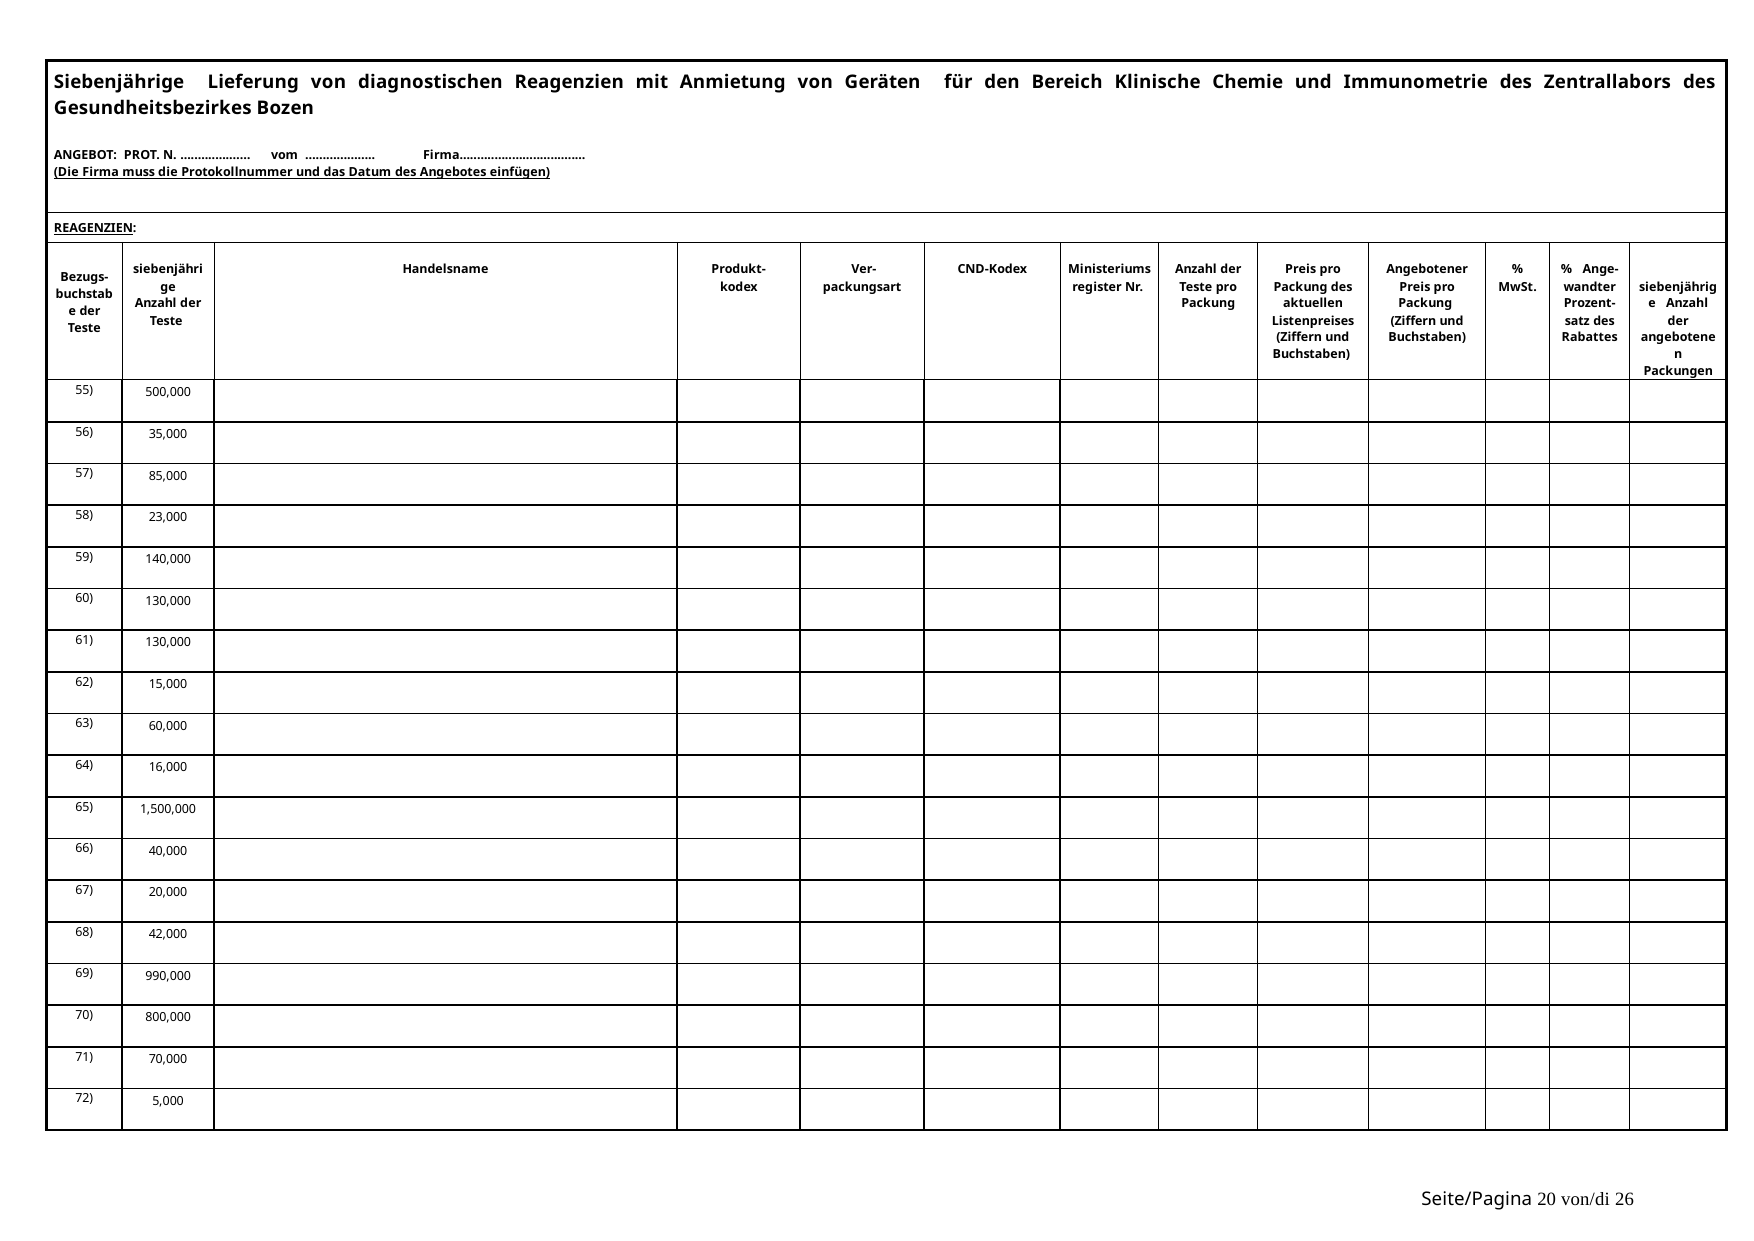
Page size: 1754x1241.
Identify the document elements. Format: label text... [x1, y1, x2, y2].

table_cell [215, 964, 676, 1004]
table_cell [801, 673, 923, 713]
table_cell 5.000 [123, 1089, 213, 1129]
table_cell [1550, 589, 1629, 629]
table_cell [1159, 839, 1257, 879]
table_cell [1630, 881, 1725, 921]
table_cell 56) [48, 423, 121, 463]
table_cell [1369, 506, 1485, 546]
table_cell 60) [48, 589, 121, 629]
table_cell [1258, 798, 1368, 838]
table_cell [1550, 839, 1629, 879]
table_cell [1258, 380, 1368, 421]
table_cell [1630, 714, 1725, 754]
table_cell [1486, 506, 1549, 546]
table_cell [925, 380, 1059, 421]
table_cell [1550, 923, 1629, 963]
table_cell [678, 673, 799, 713]
table_cell [215, 673, 676, 713]
table_cell [678, 839, 799, 879]
table_cell % MwSt. [1486, 243, 1549, 379]
table_cell [1369, 1006, 1485, 1046]
table_cell [215, 881, 676, 921]
table_cell [1061, 798, 1158, 838]
table_cell [801, 631, 923, 671]
table_cell [1369, 839, 1485, 879]
table_cell [1159, 589, 1257, 629]
table_cell [1486, 1048, 1549, 1088]
table_cell [1369, 714, 1485, 754]
table_cell [215, 423, 676, 463]
table_cell [801, 714, 923, 754]
table_cell [1486, 1006, 1549, 1046]
table_cell 69) [48, 964, 121, 1004]
table_cell Ver- packungsart [801, 243, 924, 379]
table_cell [1159, 964, 1257, 1004]
table_cell [678, 1006, 799, 1046]
table_cell [1159, 548, 1257, 588]
table_cell [925, 631, 1059, 671]
table_cell 990.000 [123, 964, 213, 1004]
table_cell [1061, 423, 1158, 463]
table_cell 63) [48, 714, 121, 754]
table_cell [1061, 1048, 1158, 1088]
table_cell [678, 714, 799, 754]
table_cell siebenjährige Anzahl der angebotenen Packungen [1630, 243, 1725, 379]
table_cell [1550, 423, 1629, 463]
table_cell [1486, 798, 1549, 838]
table_cell [1486, 714, 1549, 754]
table_cell 60.000 [123, 714, 213, 754]
table_cell [1550, 631, 1629, 671]
table_cell [925, 464, 1059, 504]
table_cell [1258, 423, 1368, 463]
table_cell [1369, 631, 1485, 671]
table_cell Preis pro Packung des aktuellen Listenpreises (Ziffern und Buchstaben) [1258, 243, 1368, 379]
table_cell [1159, 1048, 1257, 1088]
table_cell [801, 923, 923, 963]
table_cell [1486, 839, 1549, 879]
table_cell [801, 798, 923, 838]
table_cell [1061, 1006, 1158, 1046]
table_cell [1258, 714, 1368, 754]
table_cell [1061, 464, 1158, 504]
table_cell [1630, 923, 1725, 963]
table_cell [1258, 631, 1368, 671]
table_cell [1061, 923, 1158, 963]
table_cell [1369, 923, 1485, 963]
table_cell [215, 839, 676, 879]
table_cell 15.000 [123, 673, 213, 713]
table_cell [1258, 548, 1368, 588]
table_cell [1061, 548, 1158, 588]
table_cell [215, 756, 676, 796]
table_cell [1630, 673, 1725, 713]
table_cell 800.000 [123, 1006, 213, 1046]
table_cell [1258, 756, 1368, 796]
table_cell [1630, 756, 1725, 796]
table_cell [801, 881, 923, 921]
table_cell [1369, 1048, 1485, 1088]
table_cell [1550, 1089, 1629, 1129]
table_cell [1369, 464, 1485, 504]
table_cell [1486, 380, 1549, 421]
table_cell 72) [48, 1089, 121, 1129]
table_cell [1486, 881, 1549, 921]
table_cell [1369, 380, 1485, 421]
table_cell 59) [48, 548, 121, 588]
table_cell Bezugs- buchstabe der Teste [48, 243, 122, 379]
table_cell [801, 1048, 923, 1088]
table_cell [1061, 506, 1158, 546]
table_cell [1369, 798, 1485, 838]
table_cell [1159, 423, 1257, 463]
table_cell [215, 631, 676, 671]
table_cell 67) [48, 881, 121, 921]
table_cell [1550, 964, 1629, 1004]
table_cell [1061, 881, 1158, 921]
table_cell [678, 589, 799, 629]
table_cell [1486, 1089, 1549, 1129]
table_cell [801, 589, 923, 629]
table_cell [1369, 1089, 1485, 1129]
table_cell [1486, 673, 1549, 713]
table_cell [215, 798, 676, 838]
table_cell [1630, 798, 1725, 838]
table_cell 55) [48, 380, 121, 421]
table_cell [1630, 464, 1725, 504]
table_cell [1630, 1048, 1725, 1088]
table_cell Ministeriumsregister Nr. [1061, 243, 1158, 379]
table_cell [678, 506, 799, 546]
table_cell [1369, 589, 1485, 629]
table_cell [801, 423, 923, 463]
table_cell [1550, 380, 1629, 421]
table_cell [1258, 923, 1368, 963]
table_cell [1630, 631, 1725, 671]
table_cell [1550, 673, 1629, 713]
table_cell [801, 839, 923, 879]
table_cell [215, 380, 676, 421]
table_cell [215, 464, 676, 504]
table_cell CND-Kodex [925, 243, 1060, 379]
table_cell 130.000 [123, 631, 213, 671]
table_cell [678, 923, 799, 963]
table_cell [1550, 798, 1629, 838]
table_cell [1630, 506, 1725, 546]
table_cell [925, 1089, 1059, 1129]
table_cell [801, 1089, 923, 1129]
table_cell [1550, 464, 1629, 504]
table_cell [1630, 423, 1725, 463]
table_cell [1258, 589, 1368, 629]
table_cell 1.500.000 [123, 798, 213, 838]
table_cell [678, 464, 799, 504]
table_cell [1486, 423, 1549, 463]
table_cell [925, 964, 1059, 1004]
table_cell [1258, 1089, 1368, 1129]
table_cell [1369, 423, 1485, 463]
table_cell [801, 464, 923, 504]
table_cell 66) [48, 839, 121, 879]
table_cell [1159, 380, 1257, 421]
table_cell [1159, 714, 1257, 754]
table_cell [1061, 839, 1158, 879]
table_cell [1159, 881, 1257, 921]
table_cell [1486, 464, 1549, 504]
table_cell [678, 1048, 799, 1088]
table_cell [801, 756, 923, 796]
table_cell [1258, 1048, 1368, 1088]
table_cell [1630, 380, 1725, 421]
table_cell [801, 964, 923, 1004]
table_cell 58) [48, 506, 121, 546]
table_cell [801, 506, 923, 546]
table_cell REAGENZIEN: [48, 213, 1725, 242]
table_cell 65) [48, 798, 121, 838]
table_cell [925, 1048, 1059, 1088]
table_cell [1061, 589, 1158, 629]
table_cell 16.000 [123, 756, 213, 796]
table_cell [925, 506, 1059, 546]
table_cell [1486, 589, 1549, 629]
table_cell [215, 1006, 676, 1046]
table_cell [925, 923, 1059, 963]
table_cell [801, 380, 923, 421]
table_cell 35.000 [123, 423, 213, 463]
table_cell [1258, 1006, 1368, 1046]
table_cell [1159, 1089, 1257, 1129]
table_cell Handelsname [215, 243, 677, 379]
table_cell [925, 673, 1059, 713]
table_cell [1630, 548, 1725, 588]
table_cell [678, 548, 799, 588]
table_cell [678, 380, 799, 421]
table_cell [1061, 756, 1158, 796]
table_cell [1486, 964, 1549, 1004]
table_cell [925, 881, 1059, 921]
table_cell [1061, 673, 1158, 713]
table_cell [678, 881, 799, 921]
table_cell 20.000 [123, 881, 213, 921]
table_cell [925, 798, 1059, 838]
table_cell [1258, 881, 1368, 921]
table_cell 40.000 [123, 839, 213, 879]
table_cell [1159, 631, 1257, 671]
table_cell [1369, 881, 1485, 921]
table_cell [1159, 923, 1257, 963]
table_cell [1630, 589, 1725, 629]
table_cell [215, 548, 676, 588]
table_cell [1550, 714, 1629, 754]
table_cell [925, 589, 1059, 629]
table_cell 23.000 [123, 506, 213, 546]
table_cell [678, 964, 799, 1004]
table_cell [215, 1089, 676, 1129]
table_cell 130.000 [123, 589, 213, 629]
table_cell [215, 714, 676, 754]
table_cell [1258, 964, 1368, 1004]
table_cell [678, 756, 799, 796]
table_cell 70.000 [123, 1048, 213, 1088]
table_cell [1159, 798, 1257, 838]
table_cell % Ange-wandter Prozent- satz des Rabattes [1550, 243, 1629, 379]
table_cell [1369, 673, 1485, 713]
table_cell [801, 548, 923, 588]
table_cell [1061, 1089, 1158, 1129]
table_cell 85.000 [123, 464, 213, 504]
table_cell 71) [48, 1048, 121, 1088]
table_cell Anzahl der Teste pro Packung [1159, 243, 1257, 379]
table_cell [1630, 964, 1725, 1004]
table_cell [1159, 506, 1257, 546]
table_cell [1258, 673, 1368, 713]
table_cell [925, 839, 1059, 879]
table_cell [1550, 506, 1629, 546]
table_cell [1550, 1006, 1629, 1046]
table_cell [1550, 881, 1629, 921]
table_cell siebenjährige Anzahl der Teste [123, 243, 214, 379]
table_cell [1486, 548, 1549, 588]
table_cell [925, 756, 1059, 796]
table_cell [1630, 1006, 1725, 1046]
table_cell 70) [48, 1006, 121, 1046]
table_cell [215, 506, 676, 546]
table_cell [1159, 464, 1257, 504]
table_cell [1258, 506, 1368, 546]
table_cell [1630, 1089, 1725, 1129]
table_cell [678, 631, 799, 671]
table_cell 140.000 [123, 548, 213, 588]
table_cell [1630, 839, 1725, 879]
table_cell 62) [48, 673, 121, 713]
table_cell [1061, 714, 1158, 754]
table_cell [678, 423, 799, 463]
table_cell [1550, 548, 1629, 588]
table_cell [1258, 464, 1368, 504]
table_cell [1550, 1048, 1629, 1088]
table_cell [678, 1089, 799, 1129]
table_cell 500.000 [123, 380, 213, 421]
table_cell [925, 714, 1059, 754]
table_cell [1486, 631, 1549, 671]
table_cell [1061, 380, 1158, 421]
table_header Siebenjährige Lieferung von diagnostischen Reagenzien mit Anmietung von Geräten für den Bereich Klinische Chemie und Immunometrie des Zentrallabors des Gesundheitsbezirkes Bozen ANGEBOT: PROT. N. ..............…… vom ……………….. Firma.................................... (Die Firma muss die Protokollnummer und das Datum des Angebotes einfügen) [48, 62, 1725, 211]
table_cell [1061, 631, 1158, 671]
table_cell [1369, 964, 1485, 1004]
table_cell [1369, 756, 1485, 796]
table_cell Angebotener Preis pro Packung (Ziffern und Buchstaben) [1369, 243, 1485, 379]
table_cell [1159, 673, 1257, 713]
table_cell [925, 423, 1059, 463]
table_cell [1486, 923, 1549, 963]
table_cell [1486, 756, 1549, 796]
table_cell [925, 1006, 1059, 1046]
table_cell [215, 589, 676, 629]
table_cell 42.000 [123, 923, 213, 963]
table_cell [1159, 756, 1257, 796]
table_cell [1061, 964, 1158, 1004]
table_cell [215, 1048, 676, 1088]
table_cell Produkt- kodex [678, 243, 800, 379]
table_cell [1258, 839, 1368, 879]
table_cell [1159, 1006, 1257, 1046]
table_cell [925, 548, 1059, 588]
table_cell 57) [48, 464, 121, 504]
table_cell 68) [48, 923, 121, 963]
table_cell [1550, 756, 1629, 796]
table_cell 61) [48, 631, 121, 671]
table_cell [1369, 548, 1485, 588]
table_cell 64) [48, 756, 121, 796]
table_cell [801, 1006, 923, 1046]
table_cell [678, 798, 799, 838]
table_cell [215, 923, 676, 963]
